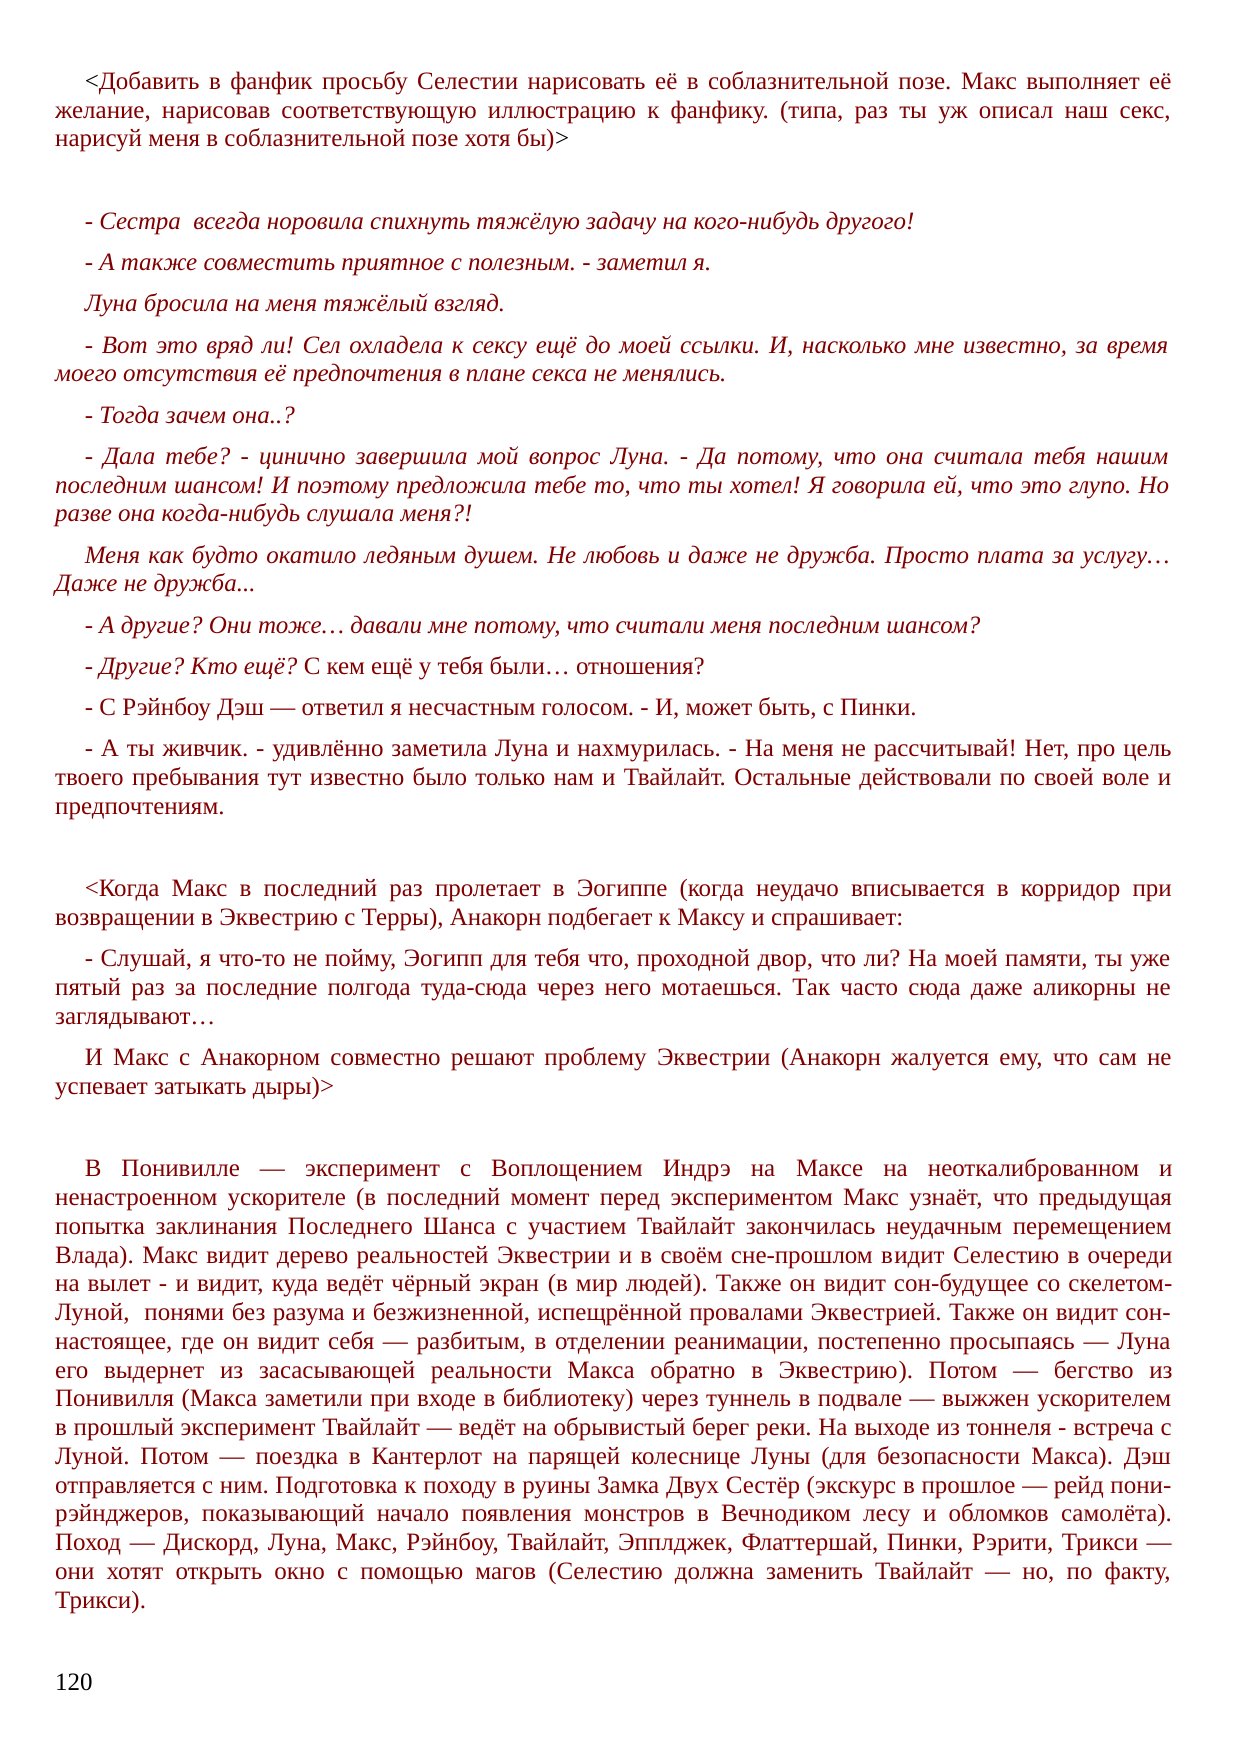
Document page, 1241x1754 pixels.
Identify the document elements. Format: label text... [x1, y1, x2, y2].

text Луна бросила на меня тяжёлый взгляд. [55, 288, 1173, 317]
text - С Рэйнбоу Дэш — ответил я несчастным голосом. - И, может быть, с Пинки. [55, 692, 1173, 721]
text - Тогда зачем она..? [55, 400, 1173, 428]
text - Вот это вряд ли! Сел охладела к сексу ещё до моей ссылки. И, насколько мне известно, за время моего отсутствия её предпочтения в плане секса не менялись. [55, 330, 1173, 387]
text - А также совместить приятное с полезным. - заметил я. [55, 247, 1173, 276]
text И Макс с Анакорном совместно решают проблему Эквестрии (Анакорн жалуется ему, что сам не успевает затыкать дыры)> [55, 1042, 1173, 1100]
text <Добавить в фанфик просьбу Селестии нарисовать её в соблазнительной позе. Макс выполняет её желание, нарисовав соответствующую иллюстрацию к фанфику. (типа, раз ты уж описал наш секс, нарисуй меня в соблазнительной позе хотя бы)> [55, 66, 1173, 152]
text - Сестра всегда норовила спихнуть тяжёлую задачу на кого-нибудь другого! [55, 206, 1173, 235]
text - Слушай, я что-то не пойму, Эогипп для тебя что, проходной двор, что ли? На моей памяти, ты уже пятый раз за последние полгода туда-сюда через него мотаешься. Так часто сюда даже аликорны не заглядывают… [55, 943, 1173, 1030]
text В Понивилле — эксперимент с Воплощением Индрэ на Максе на неоткалиброванном и ненастроенном ускорителе (в последний момент перед экспериментом Макс узнаёт, что предыдущая попытка заклинания Последнего Шанса с участием Твайлайт закончилась неудачным перемещением Влада). Макс видит дерево реальностей Эквестрии и в своём сне-прошлом видит Селестию в очереди на вылет - и видит, куда ведёт чёрный экран (в мир людей). Также он видит сон-будущее со скелетом-Луной, понями без разума и безжизненной, испещрённой провалами Эквестрией. Также он видит сон-настоящее, где он видит себя — разбитым, в отделении реанимации, постепенно просыпаясь — Луна его выдернет из засасывающей реальности Макса обратно в Эквестрию). Потом — бегство из Понивилля (Макса заметили при входе в библиотеку) через туннель в подвале — выжжен ускорителем в прошлый эксперимент Твайлайт — ведёт на обрывистый берег реки. На выходе из тоннеля - встреча с Луной. Потом — поездка в Кантерлот на парящей колеснице Луны (для безопасности Макса). Дэш отправляется с ним. Подготовка к походу в руины Замка Двух Сестёр (экскурс в прошлое — рейд пони-рэйнджеров, показывающий начало появления монстров в Вечнодиком лесу и обломков самолёта). Поход — Дискорд, Луна, Макс, Рэйнбоу, Твайлайт, Эпплджек, Флаттершай, Пинки, Рэрити, Трикси — они хотят открыть окно с помощью магов (Селестию должна заменить Твайлайт — но, по факту, Трикси). [55, 1153, 1173, 1613]
text - А другие? Они тоже… давали мне потому, что считали меня последним шансом? [55, 610, 1173, 638]
text - Другие? Кто ещё? С кем ещё у тебя были… отношения? [55, 651, 1173, 680]
text <Когда Макс в последний раз пролетает в Эогиппе (когда неудачо вписывается в корридор при возвращении в Эквестрию с Терры), Анакорн подбегает к Максу и спрашивает: [55, 873, 1173, 931]
text - Дала тебе? - цинично завершила мой вопрос Луна. - Да потому, что она считала тебя нашим последним шансом! И поэтому предложила тебе то, что ты хотел! Я говорила ей, что это глупо. Но разве она когда-нибудь слушала меня?! [55, 441, 1173, 527]
text - А ты живчик. - удивлённо заметила Луна и нахмурилась. - На меня не рассчитывай! Нет, про цель твоего пребывания тут известно было только нам и Твайлайт. Остальные действовали по своей воле и предпочтениям. [55, 733, 1173, 820]
text Меня как будто окатило ледяным душем. Не любовь и даже не дружба. Просто плата за услугу… Даже не дружба... [55, 540, 1173, 597]
